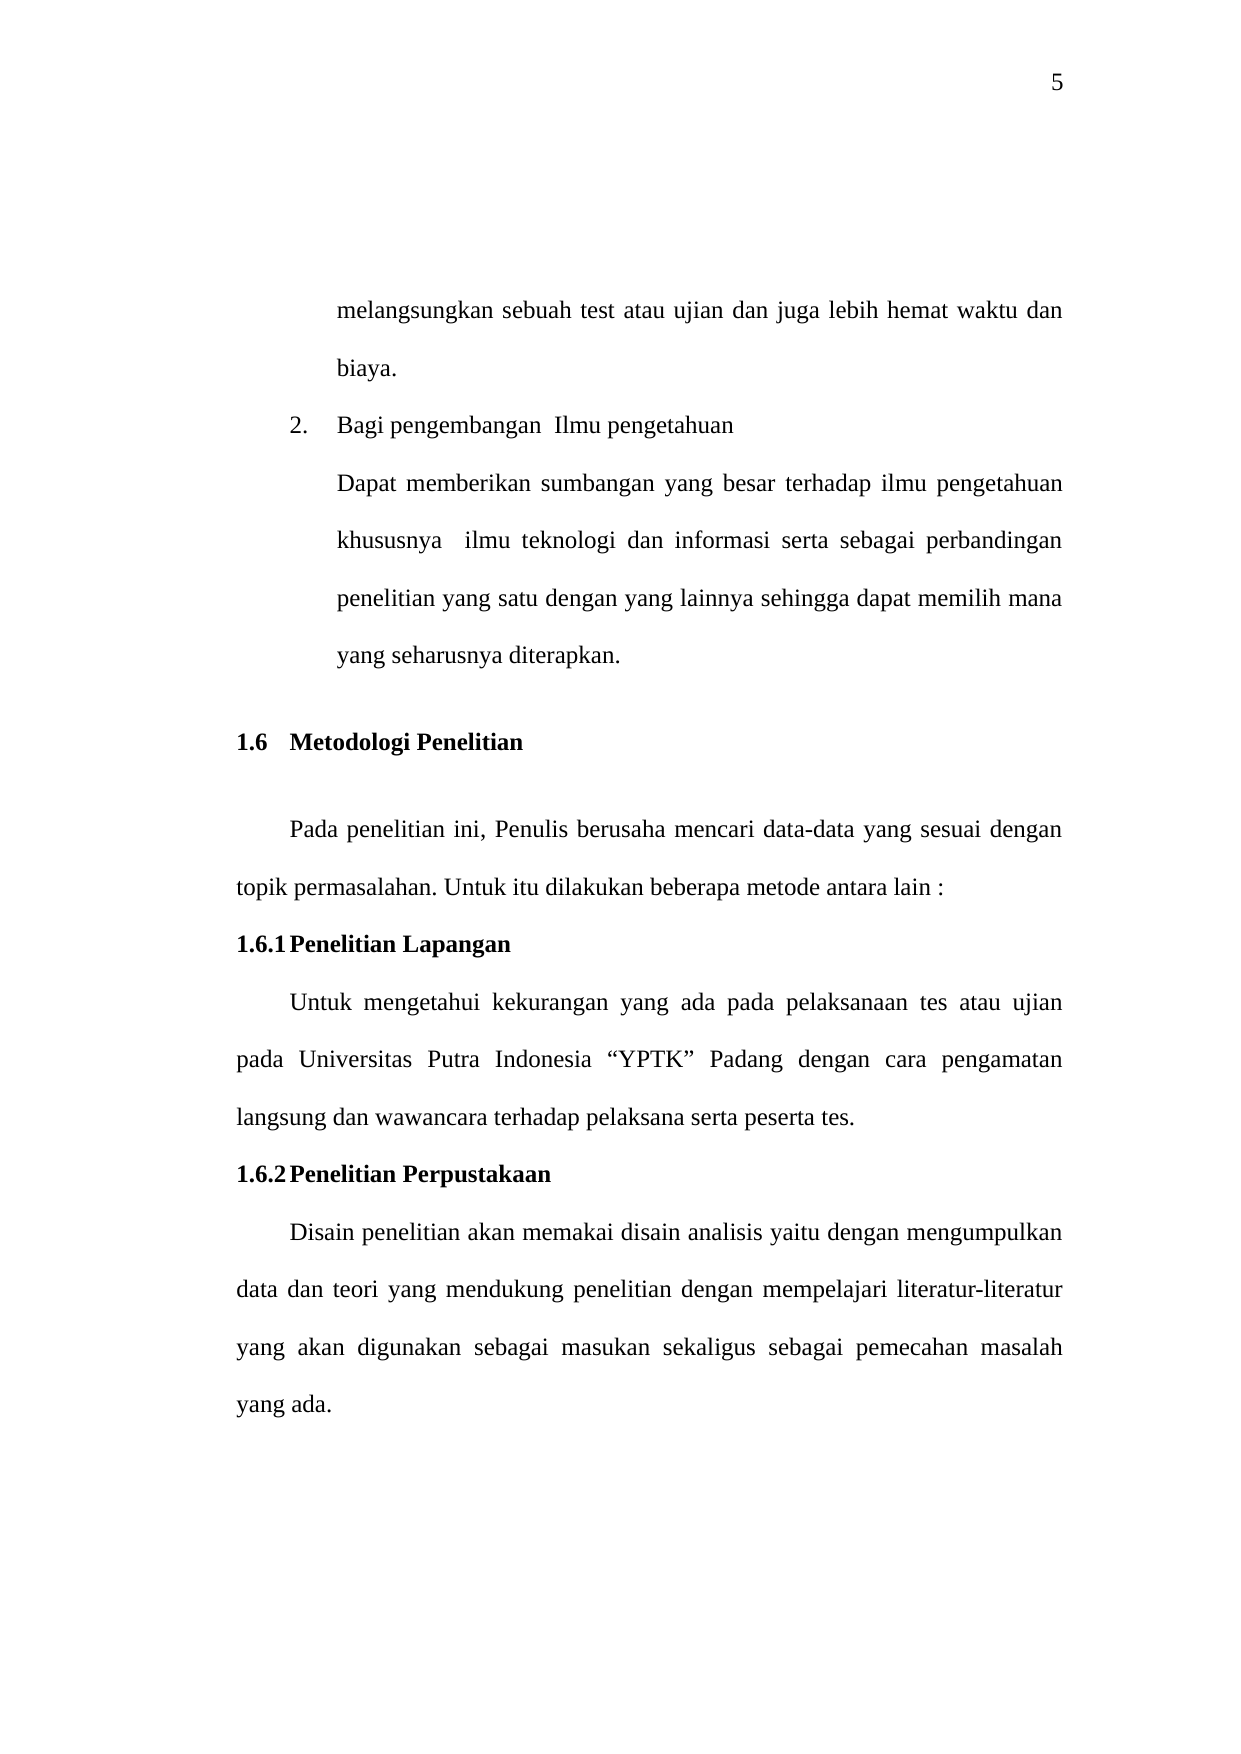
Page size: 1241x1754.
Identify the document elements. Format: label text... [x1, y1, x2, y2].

subtitle 1.6.1 Penelitian Lapangan [236, 929, 1063, 958]
subtitle 1.6.2 Penelitian Perpustakaan [236, 1159, 1063, 1188]
text Pada penelitian ini, Penulis berusaha mencari data-data yang sesuai dengan topik permasalahan. Untuk itu dilakukan beberapa metode antara lain : [236, 814, 1063, 901]
text Disain penelitian akan memakai disain analisis yaitu dengan mengumpulkan data dan teori yang mendukung penelitian dengan mempelajari literatur-literatur yang akan digunakan sebagai masukan sekaligus sebagai pemecahan masalah yang ada. [236, 1217, 1063, 1418]
list Dapat memberikan sumbangan yang besar terhadap ilmu pengetahuan khususnya ilmu teknologi dan informasi serta sebagai perbandingan penelitian yang satu dengan yang lainnya sehingga dapat memilih mana yang seharusnya diterapkan. [289, 468, 1063, 669]
list Bagi pengembangan Ilmu pengetahuan [289, 410, 1063, 439]
subtitle 1.6 Metodologi Penelitian [236, 727, 1063, 756]
text Untuk mengetahui kekurangan yang ada pada pelaksanaan tes atau ujian pada Universitas Putra Indonesia “YPTK” Padang dengan cara pengamatan langsung dan wawancara terhadap pelaksana serta peserta tes. [236, 987, 1063, 1131]
list melangsungkan sebuah test atau ujian dan juga lebih hemat waktu dan biaya. [289, 295, 1063, 382]
